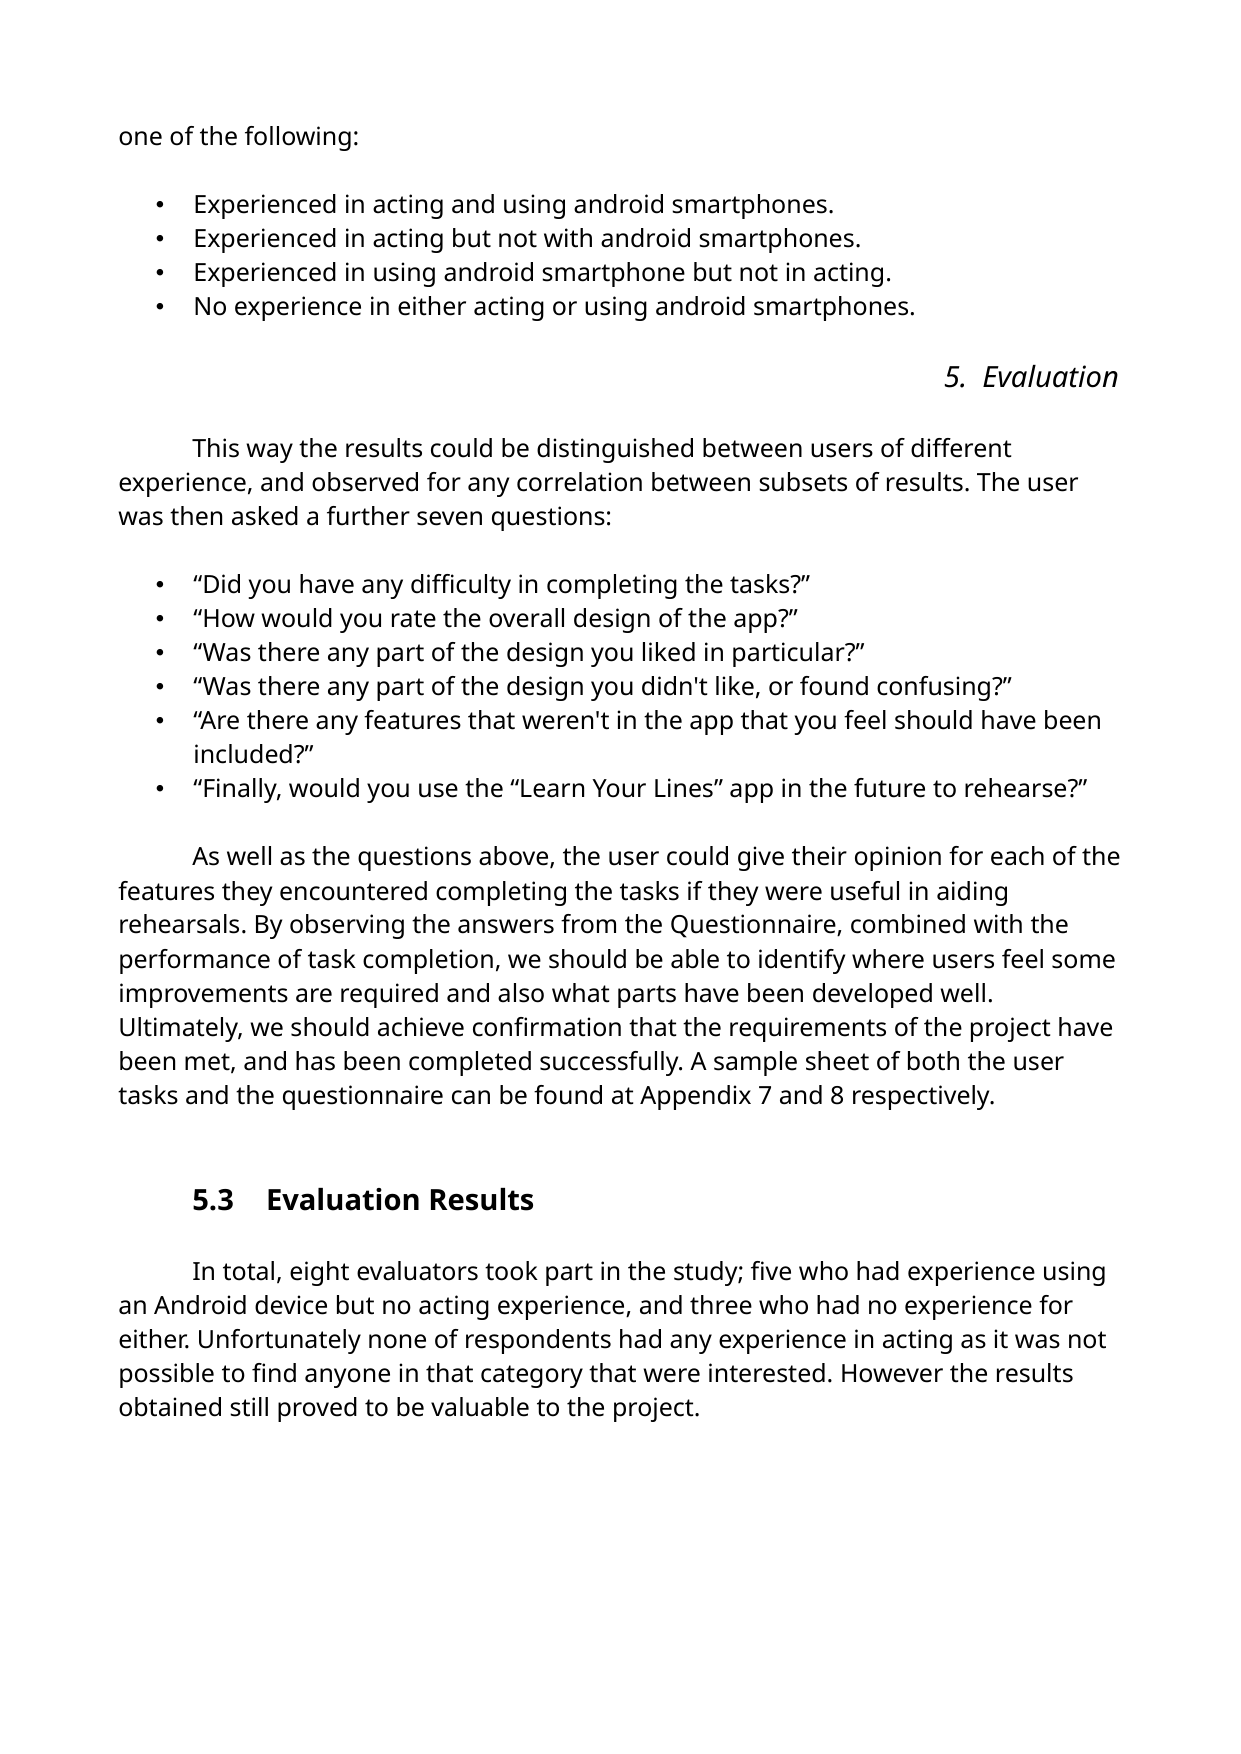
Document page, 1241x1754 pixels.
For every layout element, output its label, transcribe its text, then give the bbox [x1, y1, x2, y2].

text 5. Evaluation [118, 357, 1122, 396]
list “Did you have any difficulty in completing the tasks?” [156, 567, 1122, 601]
text one of the following: [118, 118, 1122, 152]
list “How would you rate the overall design of the app?” [156, 601, 1122, 635]
text In total, eight evaluators took part in the study; five who had experience using an Android device but no acting experience, and three who had no experience for either. Unfortunately none of respondents had any experience in acting as it was not possible to find anyone in that category that were interested. However the results obtained still proved to be valuable to the project. [118, 1253, 1122, 1424]
list “Was there any part of the design you didn't like, or found confusing?” [156, 669, 1122, 703]
list “Finally, would you use the “Learn Your Lines” app in the future to rehearse?” [156, 771, 1122, 805]
list No experience in either acting or using android smartphones. [156, 288, 1122, 322]
list Experienced in acting and using android smartphones. [156, 186, 1122, 220]
list “Are there any features that weren't in the app that you feel should have been included?” [156, 703, 1122, 771]
text This way the results could be distinguished between users of different experience, and observed for any correlation between subsets of results. The user was then asked a further seven questions: [118, 430, 1122, 532]
text As well as the questions above, the user could give their opinion for each of the features they encountered completing the tasks if they were useful in aiding rehearsals. By observing the answers from the Questionnaire, combined with the performance of task completion, we should be able to identify where users feel some improvements are required and also what parts have been developed well. Ultimately, we should achieve confirmation that the requirements of the project have been met, and has been completed successfully. A sample sheet of both the user tasks and the questionnaire can be found at Appendix 7 and 8 respectively. [118, 839, 1122, 1112]
list Experienced in acting but not with android smartphones. [156, 220, 1122, 254]
text 5.3 Evaluation Results [118, 1180, 1122, 1219]
list “Was there any part of the design you liked in particular?” [156, 635, 1122, 669]
list Experienced in using android smartphone but not in acting. [156, 254, 1122, 288]
